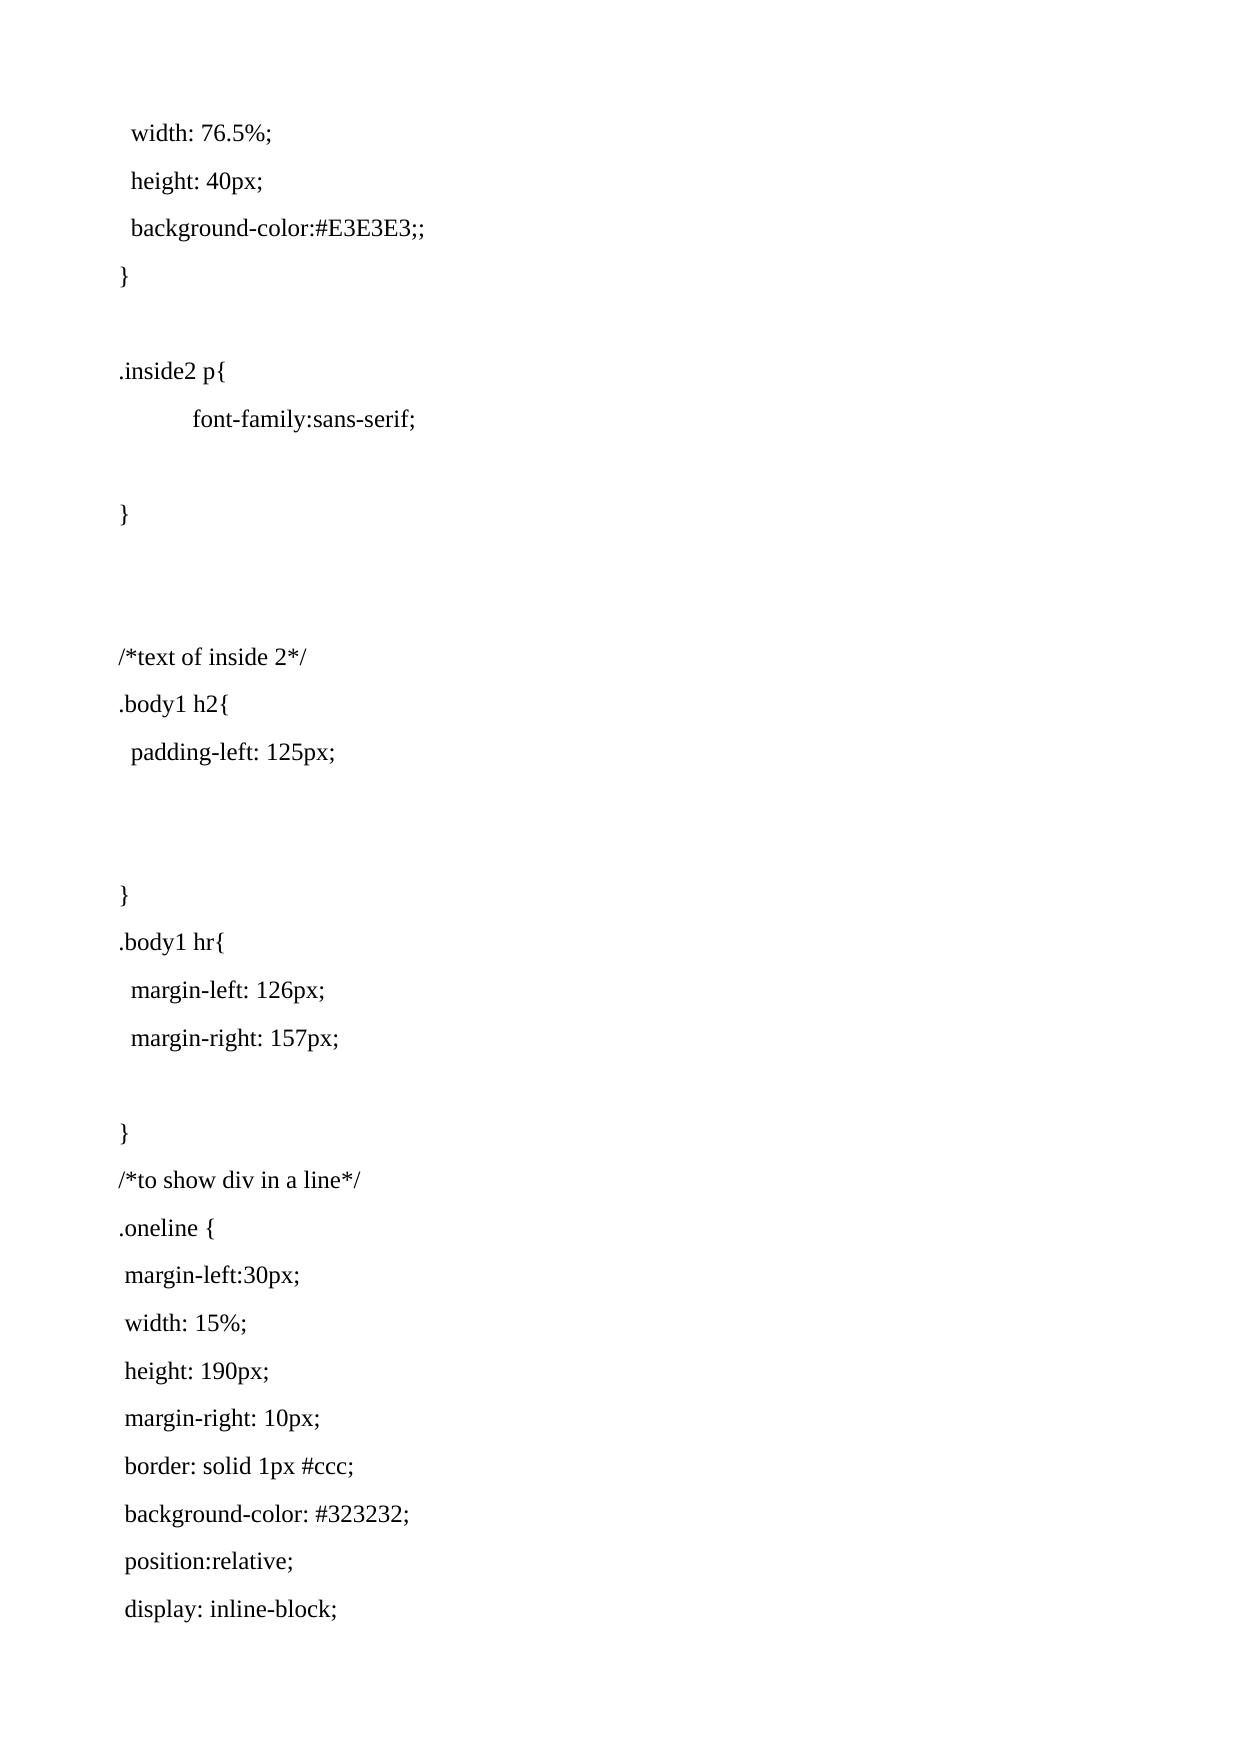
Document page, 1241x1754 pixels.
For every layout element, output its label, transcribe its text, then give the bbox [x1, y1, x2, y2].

text } [118, 880, 1122, 908]
text margin-left:30px; [118, 1261, 1122, 1289]
text margin-left: 126px; [118, 975, 1122, 1004]
text width: 76.5%; [118, 118, 1122, 147]
text background-color:#E3E3E3;; [118, 213, 1122, 242]
text } [118, 499, 1122, 528]
text } [118, 261, 1122, 290]
text .body1 h2{ [118, 689, 1122, 718]
text /*to show div in a line*/ [118, 1165, 1122, 1194]
text height: 40px; [118, 166, 1122, 194]
text width: 15%; [118, 1308, 1122, 1337]
text } [118, 1118, 1122, 1147]
text margin-right: 10px; [118, 1403, 1122, 1432]
text .oneline { [118, 1213, 1122, 1242]
text /*text of inside 2*/ [118, 642, 1122, 671]
text font-family:sans-serif; [118, 404, 1122, 432]
text padding-left: 125px; [118, 737, 1122, 766]
text .body1 hr{ [118, 927, 1122, 956]
text .inside2 p{ [118, 356, 1122, 385]
text background-color: #323232; [118, 1499, 1122, 1527]
text margin-right: 157px; [118, 1023, 1122, 1051]
text display: inline-block; [118, 1594, 1122, 1623]
text height: 190px; [118, 1356, 1122, 1384]
text position:relative; [118, 1546, 1122, 1575]
text border: solid 1px #ccc; [118, 1451, 1122, 1480]
